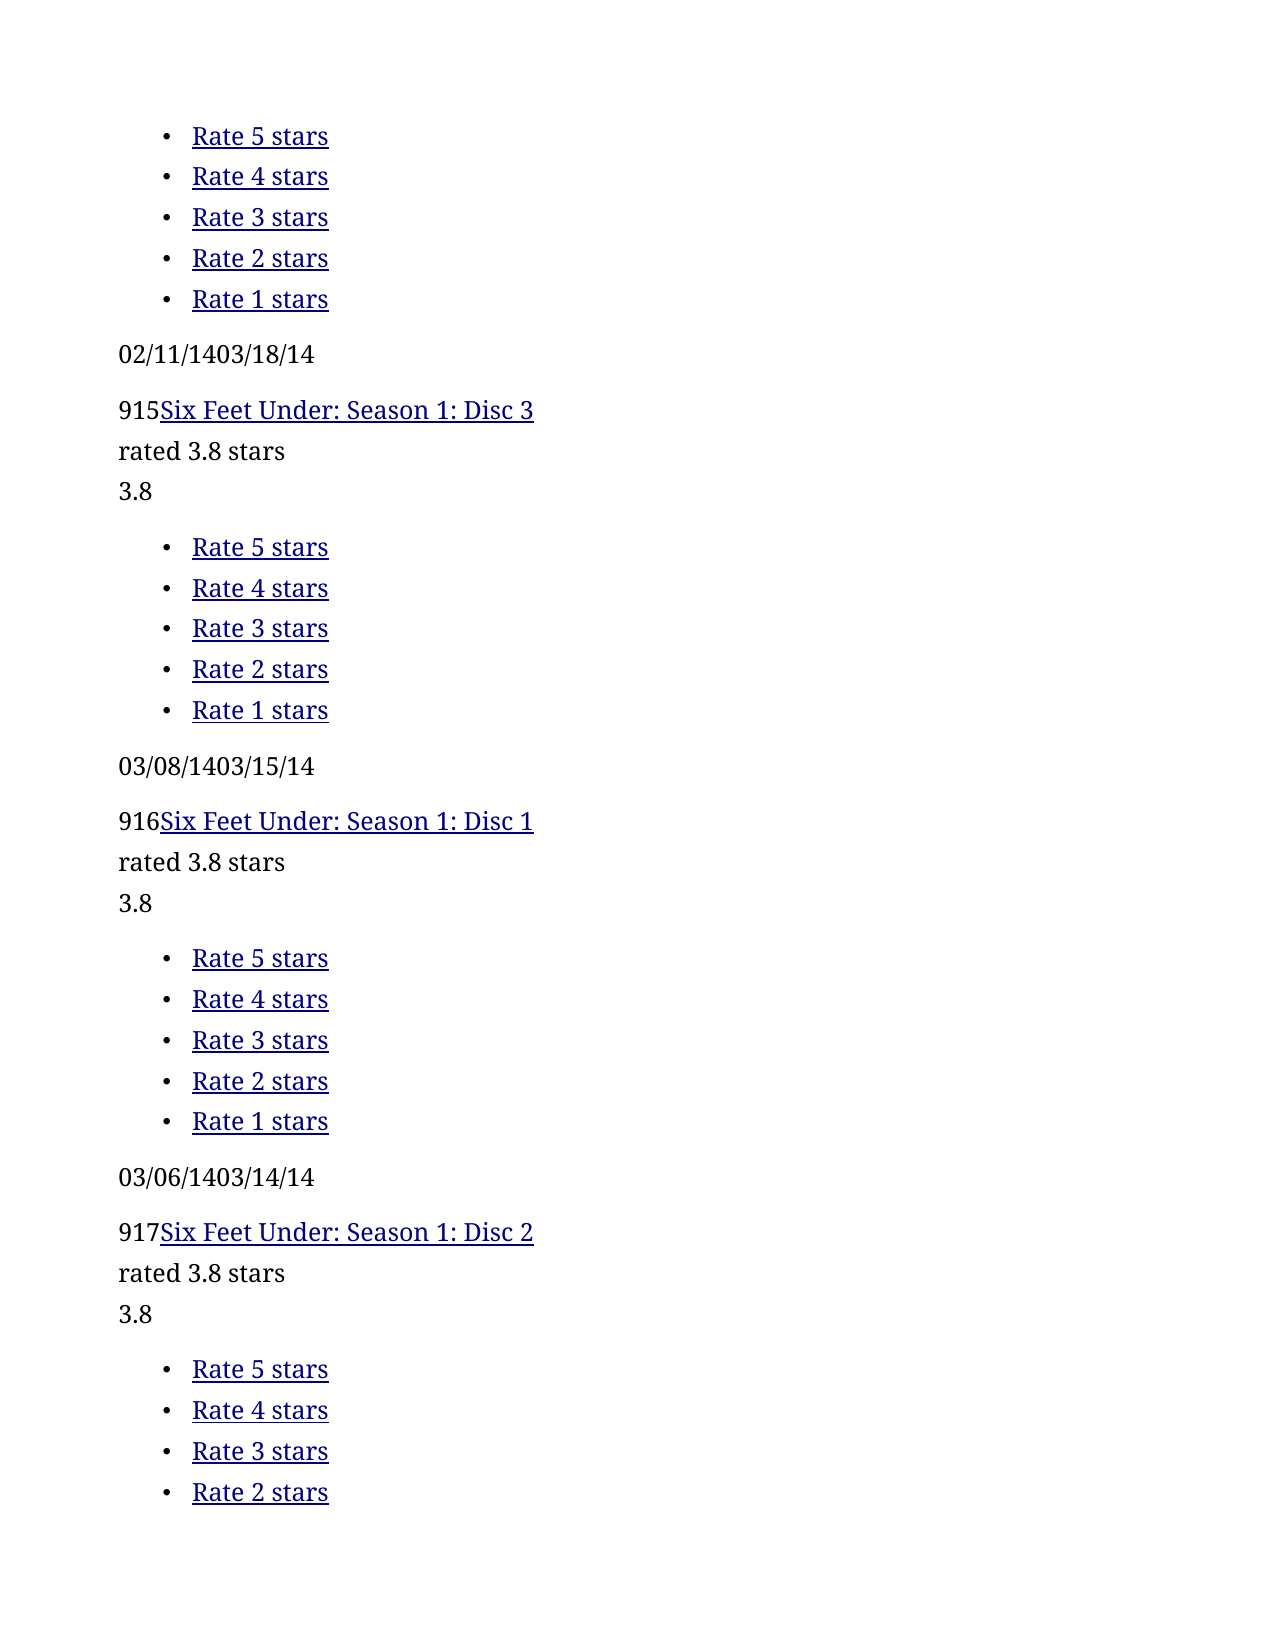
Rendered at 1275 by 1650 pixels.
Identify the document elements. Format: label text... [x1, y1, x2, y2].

list Rate 4 stars [162, 1393, 1157, 1427]
text 03/06/1403/14/14 [118, 1159, 1157, 1193]
list Rate 2 stars [162, 652, 1157, 686]
list Rate 4 stars [162, 981, 1157, 1016]
list Rate 4 stars [162, 159, 1157, 193]
text 915Six Feet Under: Season 1: Disc 3 [118, 392, 1157, 426]
text 02/11/1403/18/14 [118, 337, 1157, 371]
list Rate 5 stars [162, 529, 1157, 563]
text 3.8 [118, 474, 1157, 508]
text rated 3.8 stars [118, 1256, 1157, 1290]
list Rate 4 stars [162, 570, 1157, 604]
list Rate 3 stars [162, 611, 1157, 645]
list Rate 3 stars [162, 200, 1157, 234]
list Rate 1 stars [162, 693, 1157, 727]
text 916Six Feet Under: Season 1: Disc 1 [118, 803, 1157, 838]
text 3.8 [118, 1296, 1157, 1331]
list Rate 1 stars [162, 1104, 1157, 1138]
list Rate 2 stars [162, 1474, 1157, 1508]
list Rate 2 stars [162, 241, 1157, 275]
list Rate 5 stars [162, 118, 1157, 152]
text 03/08/1403/15/14 [118, 748, 1157, 782]
text 917Six Feet Under: Season 1: Disc 2 [118, 1215, 1157, 1249]
list Rate 3 stars [162, 1022, 1157, 1056]
list Rate 1 stars [162, 281, 1157, 316]
list Rate 5 stars [162, 941, 1157, 975]
list Rate 2 stars [162, 1063, 1157, 1097]
list Rate 5 stars [162, 1352, 1157, 1386]
list Rate 3 stars [162, 1433, 1157, 1468]
text 3.8 [118, 885, 1157, 919]
text rated 3.8 stars [118, 433, 1157, 467]
text rated 3.8 stars [118, 844, 1157, 878]
